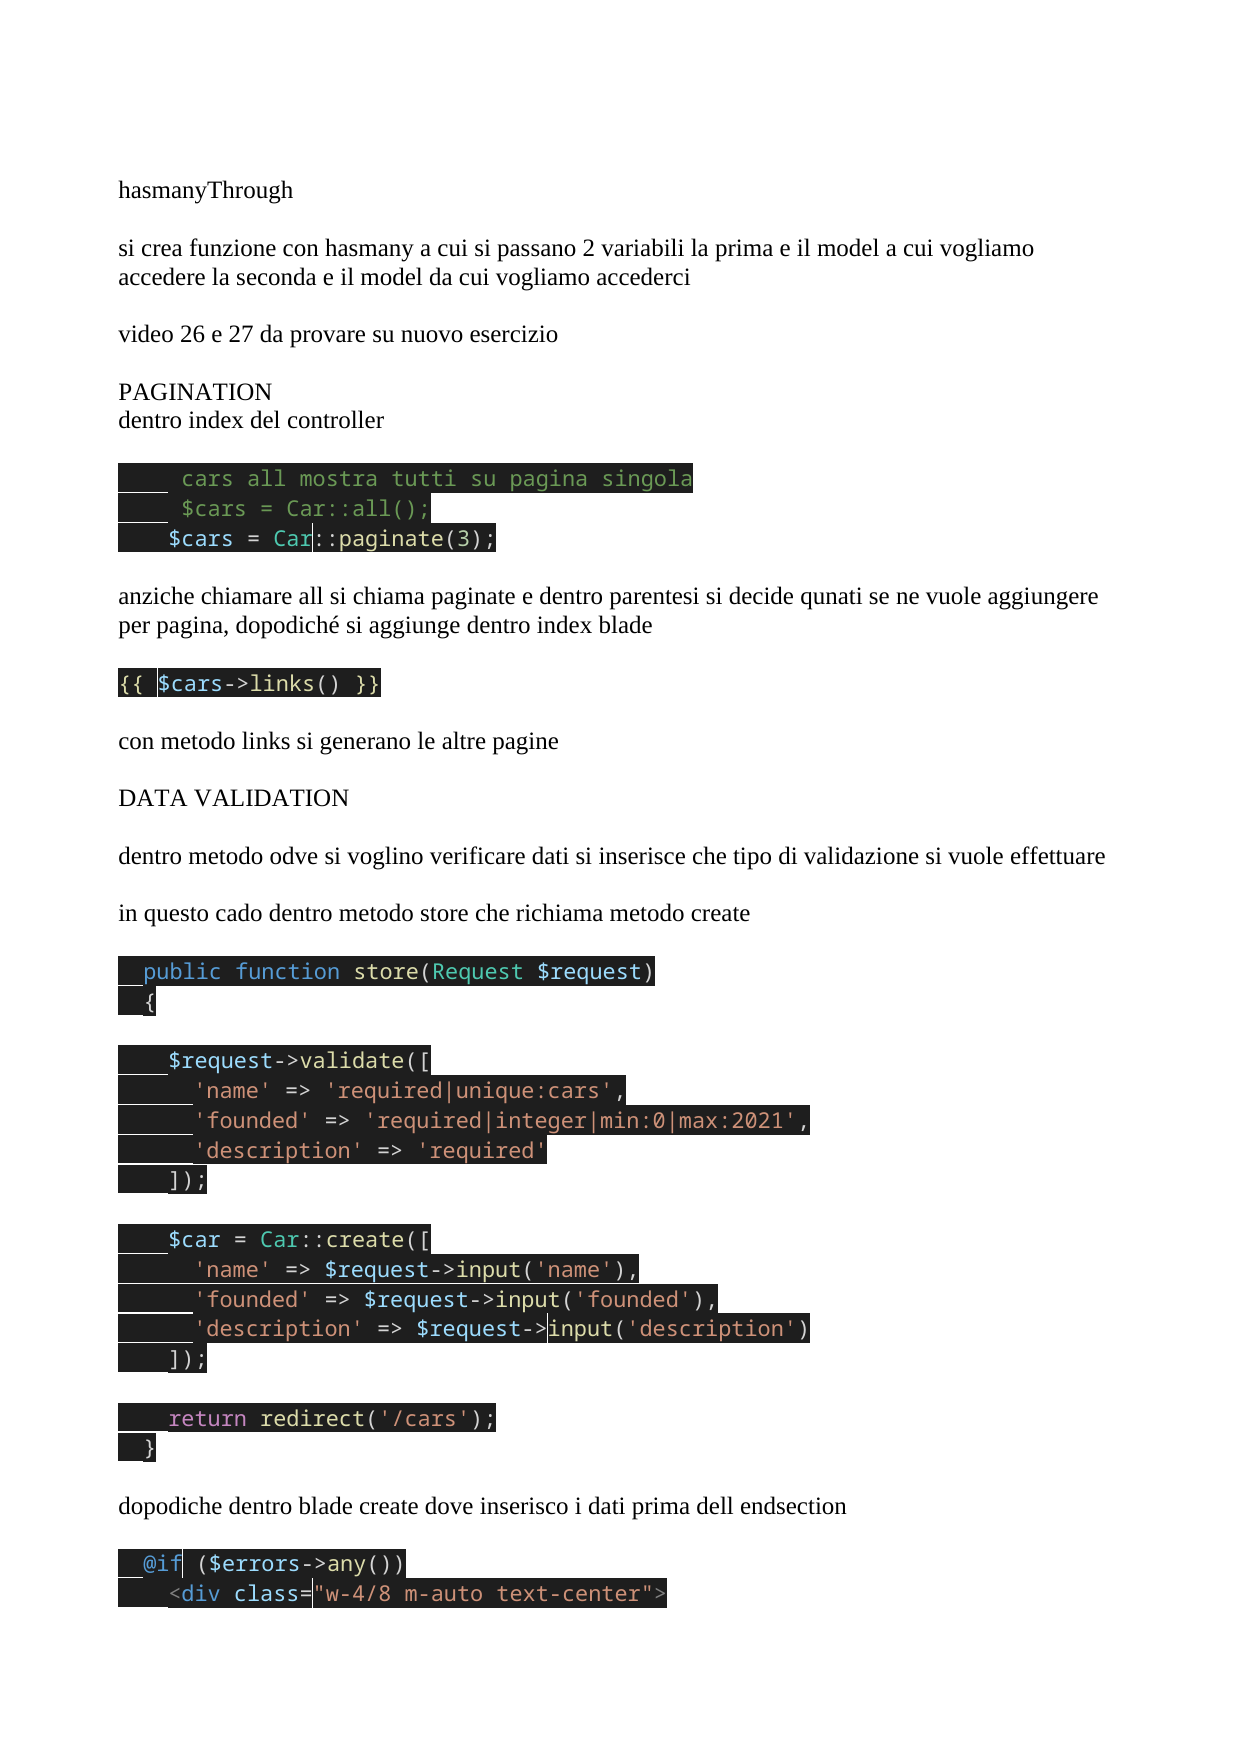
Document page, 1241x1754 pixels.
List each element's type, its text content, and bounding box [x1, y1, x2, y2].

text 'description' => $request->input('description') [118, 1313, 1122, 1343]
text in questo cado dentro metodo store che richiama metodo create [118, 898, 1122, 927]
text 'description' => 'required' [118, 1135, 1122, 1164]
text cars all mostra tutti su pagina singola [118, 463, 1122, 493]
text public function store(Request $request) [118, 956, 1122, 986]
text { [118, 986, 1122, 1016]
text 'founded' => $request->input('founded'), [118, 1283, 1122, 1313]
text } [118, 1432, 1122, 1462]
text return redirect('/cars'); [118, 1403, 1122, 1432]
text ]); [118, 1343, 1122, 1373]
text 'name' => $request->input('name'), [118, 1254, 1122, 1283]
text @if ($errors->any()) [118, 1548, 1122, 1578]
text ]); [118, 1164, 1122, 1194]
text {{ $cars->links() }} [118, 667, 1122, 697]
text dopodiche dentro blade create dove inserisco i dati prima dell endsection [118, 1491, 1122, 1520]
text <div class="w-4/8 m-auto text-center"> [118, 1578, 1122, 1608]
text 'name' => 'required|unique:cars', [118, 1075, 1122, 1105]
text PAGINATION [118, 377, 1122, 406]
text dentro metodo odve si voglino verificare dati si inserisce che tipo di validazione si vuole effettuare [118, 841, 1122, 870]
text $cars = Car::all(); [118, 493, 1122, 523]
text video 26 e 27 da provare su nuovo esercizio [118, 319, 1122, 348]
text $car = Car::create([ [118, 1224, 1122, 1254]
text con metodo links si generano le altre pagine [118, 726, 1122, 755]
text 'founded' => 'required|integer|min:0|max:2021', [118, 1105, 1122, 1135]
text DATA VALIDATION [118, 783, 1122, 812]
text dentro index del controller [118, 406, 1122, 434]
text hasmanyThrough [118, 176, 1122, 204]
text si crea funzione con hasmany a cui si passano 2 variabili la prima e il model a cui vogliamo accedere la seconda e il model da cui vogliamo accederci [118, 233, 1122, 291]
text anziche chiamare all si chiama paginate e dentro parentesi si decide qunati se ne vuole aggiungere per pagina, dopodiché si aggiunge dentro index blade [118, 581, 1122, 639]
text $request->validate([ [118, 1045, 1122, 1075]
text $cars = Car::paginate(3); [118, 523, 1122, 552]
